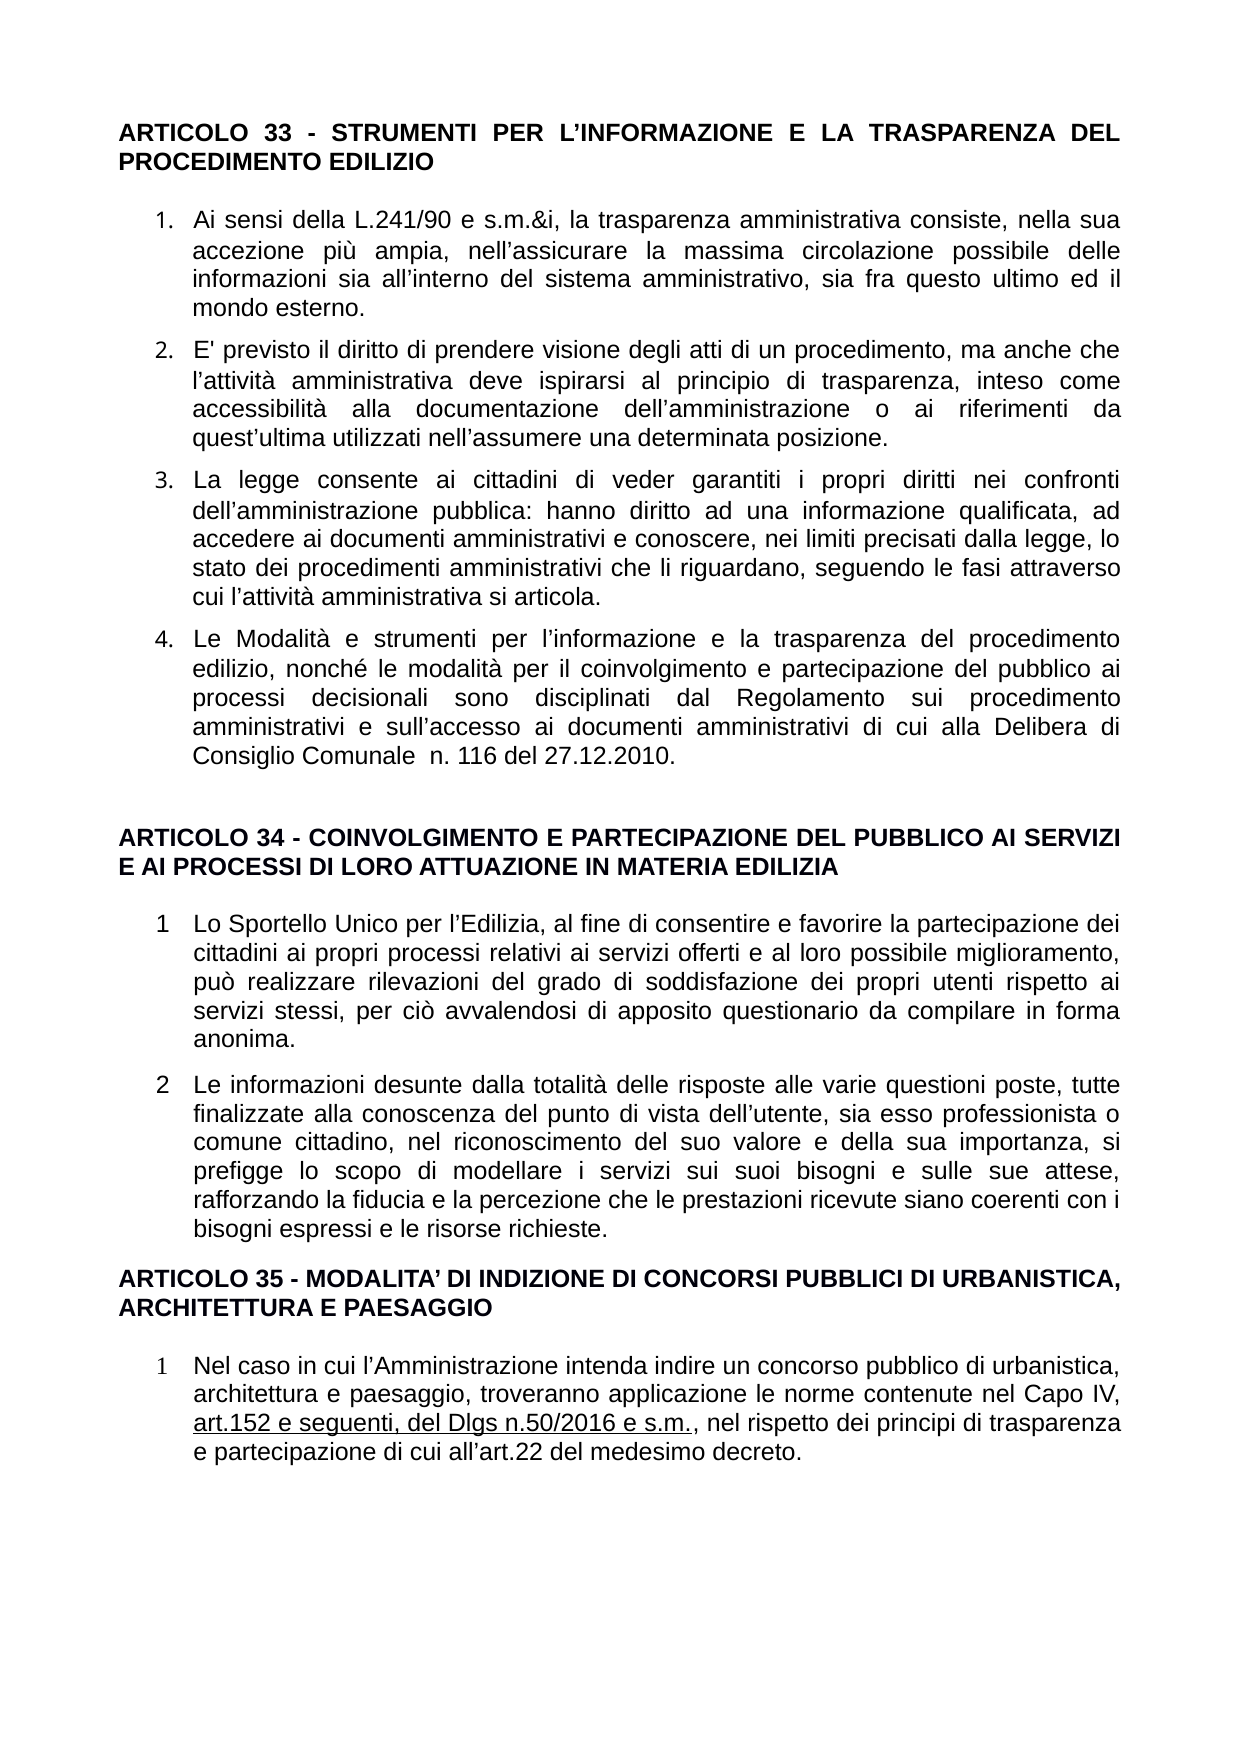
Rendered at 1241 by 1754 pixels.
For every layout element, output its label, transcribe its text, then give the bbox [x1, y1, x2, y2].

list La legge consente ai cittadini di veder garantiti i propri diritti nei confronti dell’amministrazione pubblica: hanno diritto ad una informazione qualificata, ad accedere ai documenti amministrativi e conoscere, nei limiti precisati dalla legge, lo stato dei procedimenti amministrativi che li riguardano, seguendo le fasi attraverso cui l’attività amministrativa si articola. [154, 464, 1122, 611]
list Ai sensi della L.241/90 e s.m.&i, la trasparenza amministrativa consiste, nella sua accezione più ampia, nell’assicurare la massima circolazione possibile delle informazioni sia all’interno del sistema amministrativo, sia fra questo ultimo ed il mondo esterno. [154, 204, 1122, 322]
list Le Modalità e strumenti per l’informazione e la trasparenza del procedimento edilizio, nonché le modalità per il coinvolgimento e partecipazione del pubblico ai processi decisionali sono disciplinati dal Regolamento sui procedimento amministrativi e sull’accesso ai documenti amministrativi di cui alla Delibera di Consiglio Comunale n. 116 del 27.12.2010. [154, 623, 1122, 769]
list Lo Sportello Unico per l’Edilizia, al fine di consentire e favorire la partecipazione dei cittadini ai propri processi relativi ai servizi offerti e al loro possibile miglioramento, può realizzare rilevazioni del grado di soddisfazione dei propri utenti rispetto ai servizi stessi, per ciò avvalendosi di apposito questionario da compilare in forma anonima. [156, 909, 1122, 1053]
subtitle ARTICOLO 35 - MODALITA’ DI INDIZIONE DI CONCORSI PUBBLICI DI URBANISTICA, ARCHITETTURA E PAESAGGIO [118, 1264, 1122, 1322]
list Le informazioni desunte dalla totalità delle risposte alle varie questioni poste, tutte finalizzate alla conoscenza del punto di vista dell’utente, sia esso professionista o comune cittadino, nel riconoscimento del suo valore e della sua importanza, si prefigge lo scopo di modellare i servizi sui suoi bisogni e sulle sue attese, rafforzando la fiducia e la percezione che le prestazioni ricevute siano coerenti con i bisogni espressi e le risorse richieste. [156, 1070, 1122, 1242]
subtitle ARTICOLO 34 - COINVOLGIMENTO E PARTECIPAZIONE DEL PUBBLICO AI SERVIZI E AI PROCESSI DI LORO ATTUAZIONE IN MATERIA EDILIZIA [118, 823, 1122, 881]
list E' previsto il diritto di prendere visione degli atti di un procedimento, ma anche che l’attività amministrativa deve ispirarsi al principio di trasparenza, inteso come accessibilità alla documentazione dell’amministrazione o ai riferimenti da quest’ultima utilizzati nell’assumere una determinata posizione. [154, 334, 1122, 452]
subtitle ARTICOLO 33 - STRUMENTI PER L’INFORMAZIONE E LA TRASPARENZA DEL PROCEDIMENTO EDILIZIO [118, 118, 1122, 176]
list Nel caso in cui l’Amministrazione intenda indire un concorso pubblico di urbanistica, architettura e paesaggio, troveranno applicazione le norme contenute nel Capo IV, art.152 e seguenti, del Dlgs n.50/2016 e s.m., nel rispetto dei principi di trasparenza e partecipazione di cui all’art.22 del medesimo decreto. [156, 1351, 1122, 1466]
